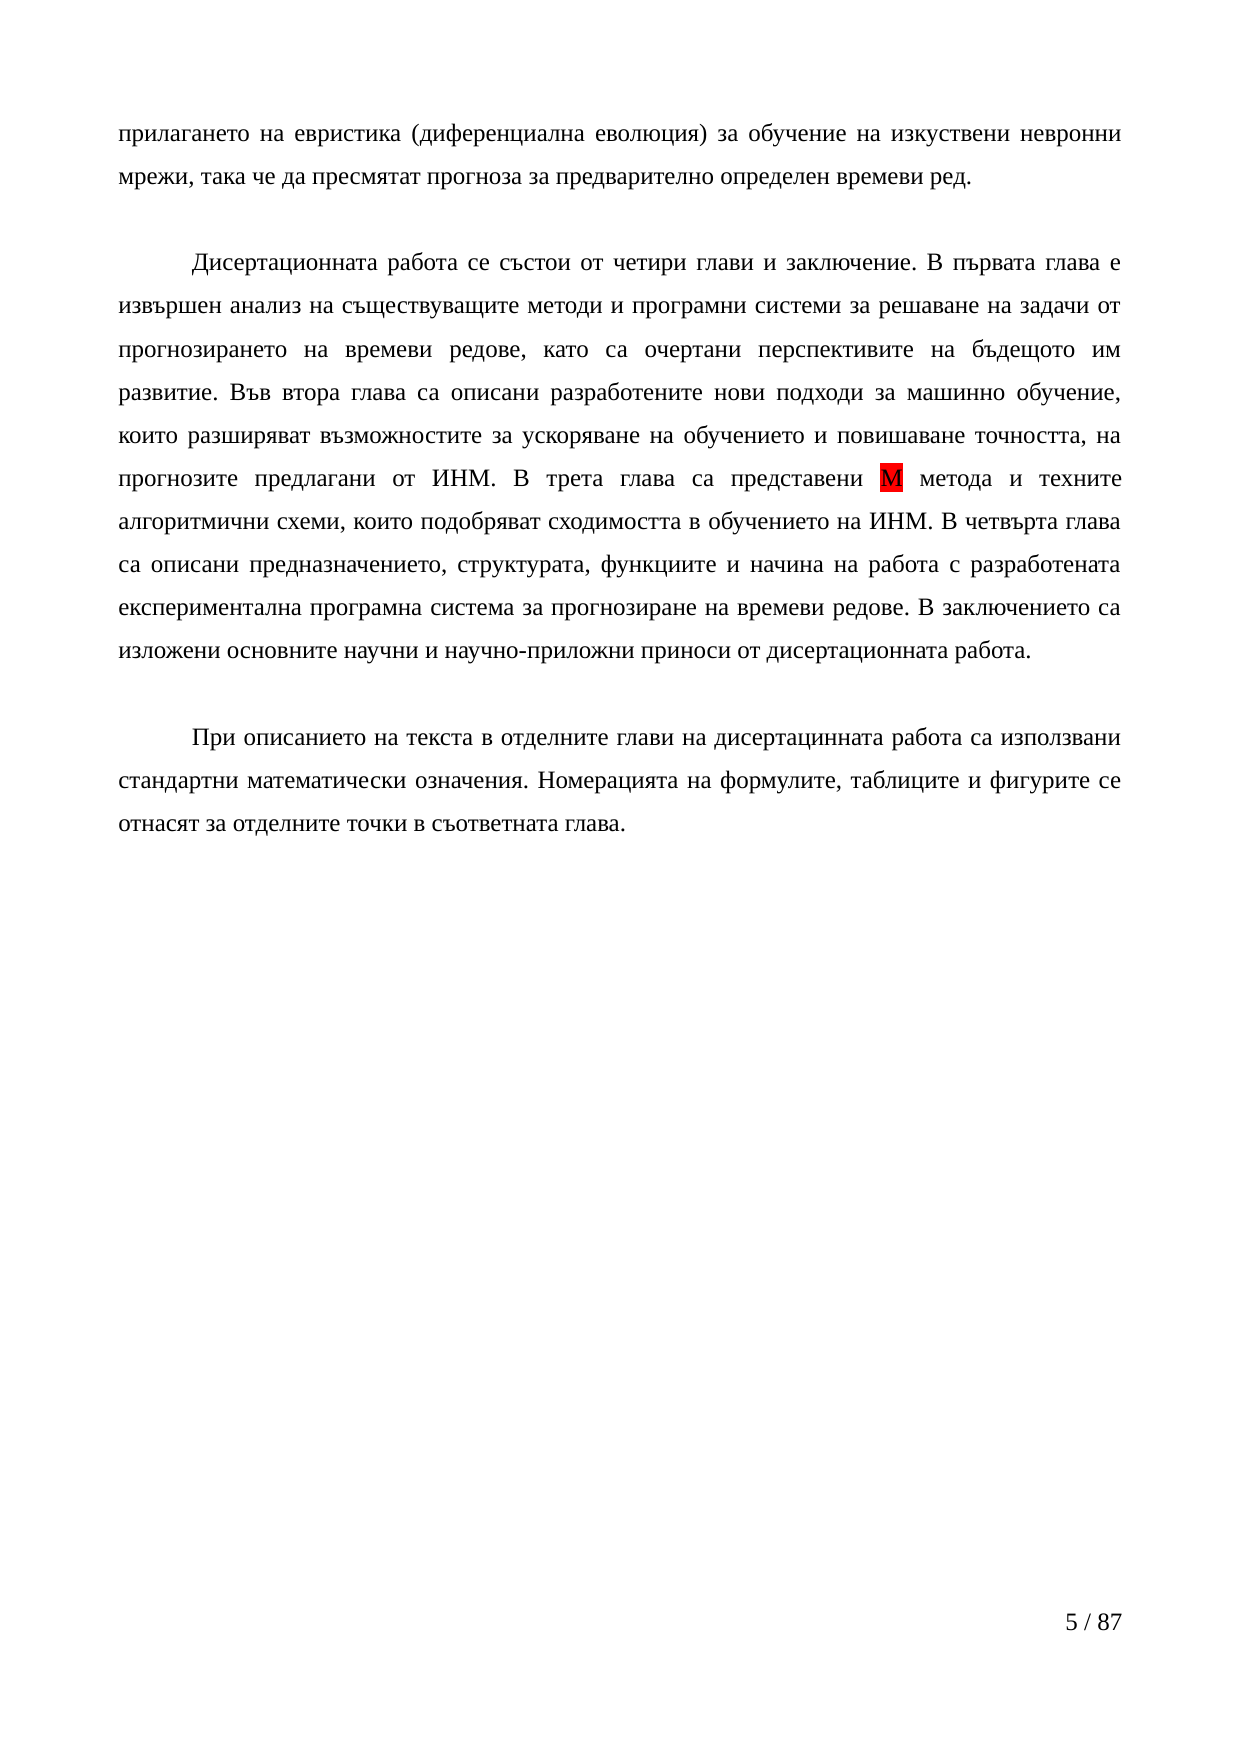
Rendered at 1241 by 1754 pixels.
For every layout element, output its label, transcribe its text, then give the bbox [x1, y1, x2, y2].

text При описанието на текста в отделните глави на дисертацинната работа са използвани стандартни математически означения. Номерацията на формулите, таблиците и фигурите се отнасят за отделните точки в съответната глава. [118, 722, 1122, 837]
text прилагането на евристика (диференциална еволюция) за обучение на изкуствени невронни мрежи, така че да пресмятат прогноза за предварително определен времеви ред. [118, 118, 1122, 190]
text Дисертационната работа се състои от четири глави и заключение. В първата глава е извършен анализ на съществуващите методи и програмни системи за решаване на задачи от прогнозирането на времеви редове, като са очертани перспективите на бъдещото им развитие. Във втора глава са описани разработените нови подходи за машинно обучение, които разширяват възможностите за ускоряване на обучението и повишаване точността, на прогнозите предлагани от ИНМ. В трета глава са представени M метода и техните алгоритмични схеми, които подобряват сходимостта в обучението на ИНМ. В четвърта глава са описани предназначението, структурата, функциите и начина на работа с разработената експериментална програмна система за прогнозиране на времеви редове. В заключението са изложени основните научни и научно-приложни приноси от дисертационната работа. [118, 247, 1122, 664]
